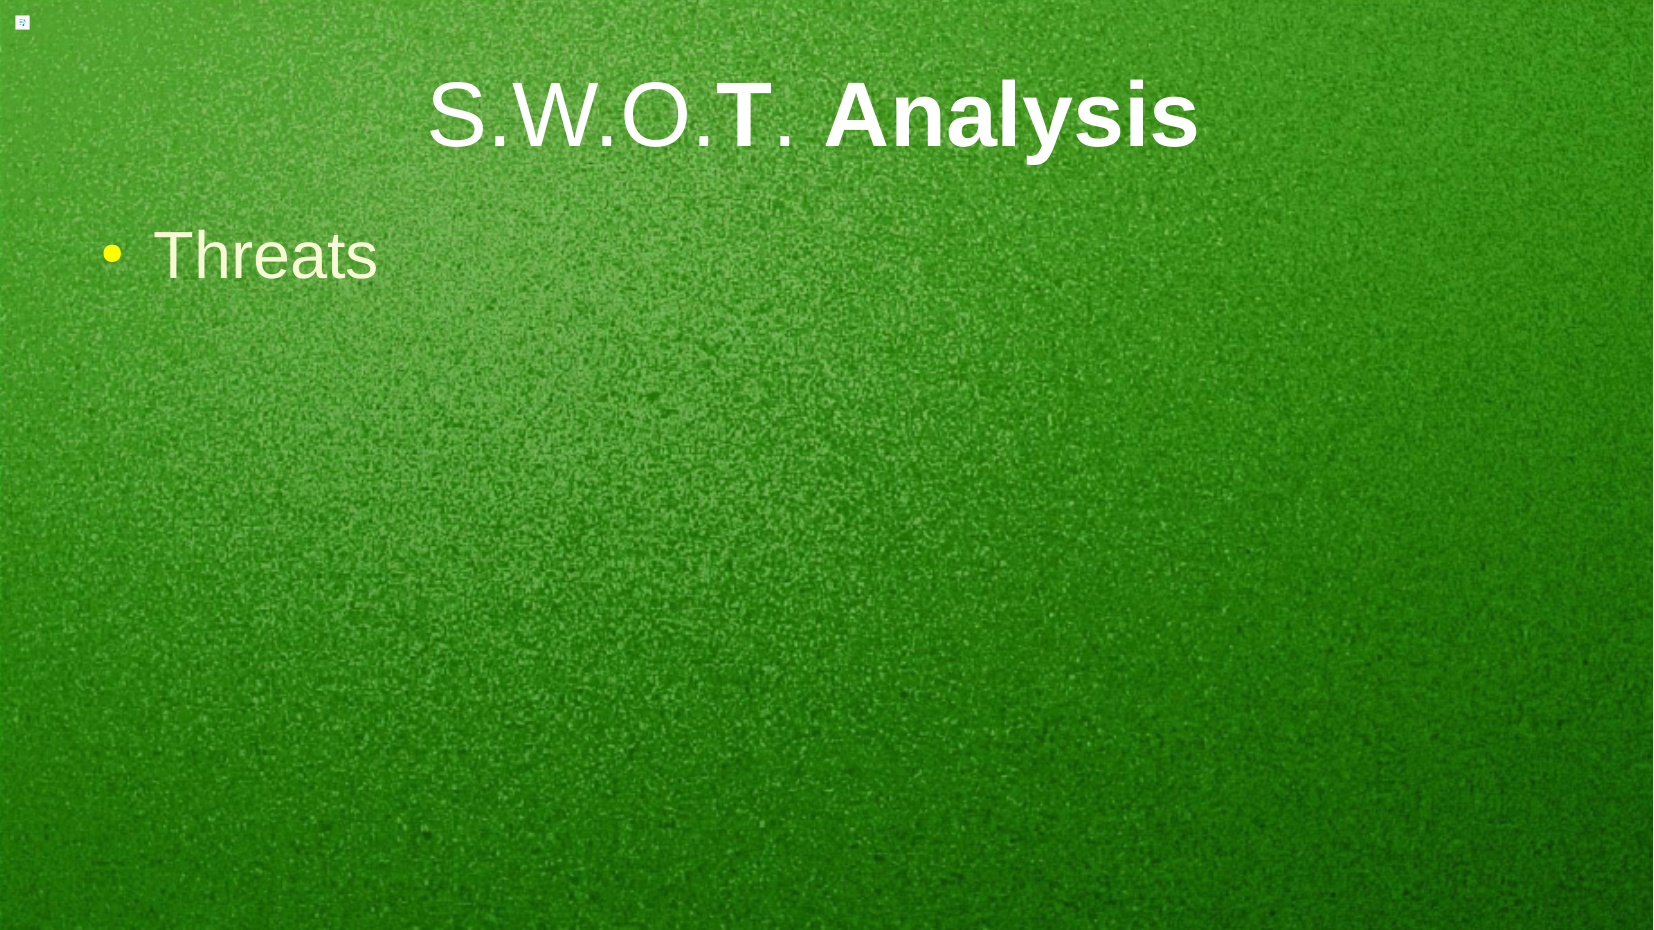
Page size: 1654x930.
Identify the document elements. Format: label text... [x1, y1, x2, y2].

picture [0, 0, 1653, 930]
title S.W.O.T. Analysis [82, 37, 1571, 193]
list Threats [82, 217, 1571, 758]
text_box [15, 15, 31, 30]
